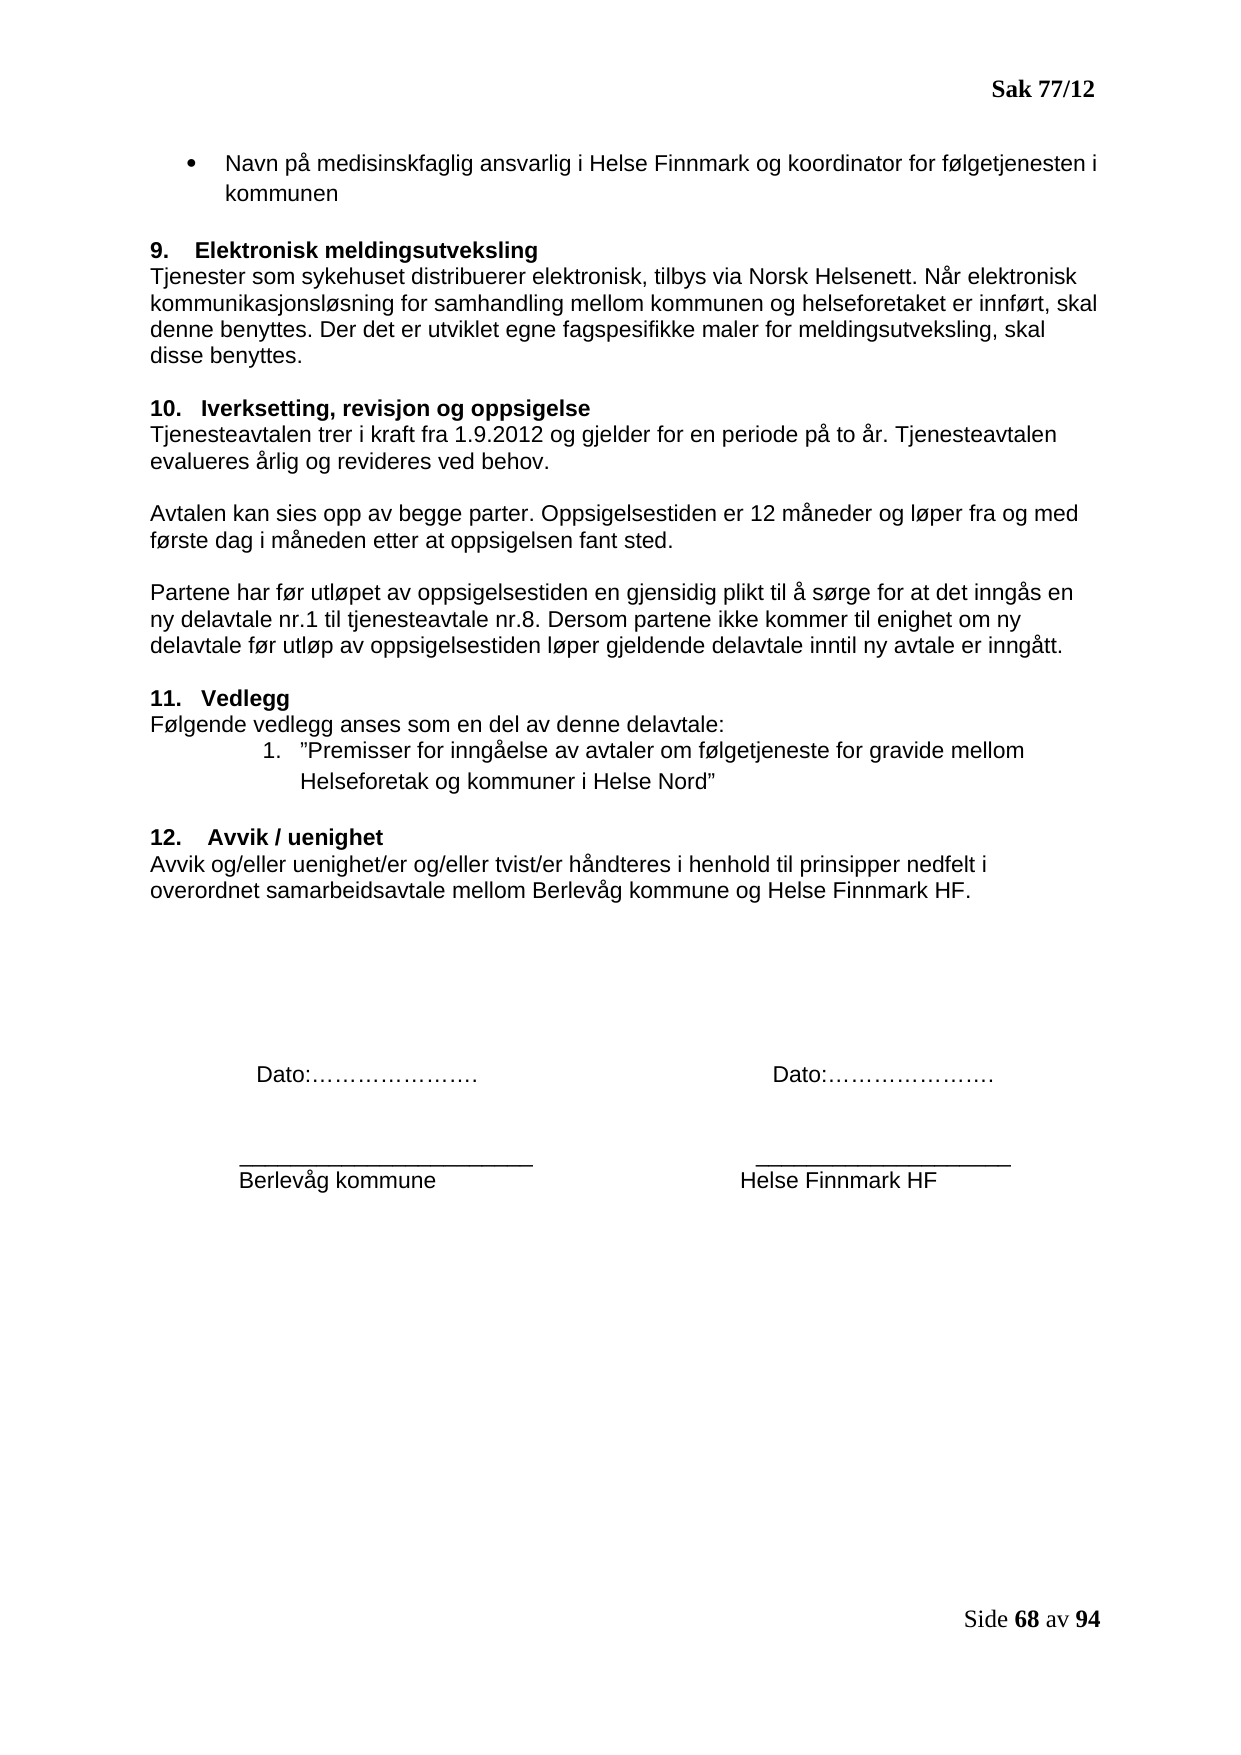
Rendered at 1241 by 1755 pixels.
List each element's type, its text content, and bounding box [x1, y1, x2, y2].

text Tjenester som sykehuset distribuerer elektronisk, tilbys via Norsk Helsenett. Når elektronisk kommunikasjonsløsning for samhandling mellom kommunen og helseforetaket er innført, skal denne benyttes. Der det er utviklet egne fagspesifikke maler for meldingsutveksling, skal disse benyttes. [150, 263, 1100, 368]
text 10. Iverksetting, revisjon og oppsigelse [150, 395, 1100, 421]
text 12. Avvik / uenighet [150, 824, 1100, 851]
text Avtalen kan sies opp av begge parter. Oppsigelsestiden er 12 måneder og løper fra og med første dag i måneden etter at oppsigelsen fant sted. [150, 500, 1100, 553]
text Dato:…………………. Dato:…………………. [150, 1061, 1100, 1088]
text Berlevåg kommune Helse Finnmark HF [150, 1167, 1100, 1193]
text _______________________ ____________________ [150, 1141, 1100, 1167]
text 11. Vedlegg [150, 685, 1100, 711]
text Tjenesteavtalen trer i kraft fra 1.9.2012 og gjelder for en periode på to år. Tjenesteavtalen evalueres årlig og revideres ved behov. [150, 421, 1100, 474]
text 9. Elektronisk meldingsutveksling [150, 237, 1100, 263]
text Partene har før utløpet av oppsigelsestiden en gjensidig plikt til å sørge for at det inngås en ny delavtale nr.1 til tjenesteavtale nr.8. Dersom partene ikke kommer til enighet om ny delavtale før utløp av oppsigelsestiden løper gjeldende delavtale inntil ny avtale er inngått. [150, 579, 1100, 658]
list ”Premisser for inngåelse av avtaler om følgetjeneste for gravide mellom Helseforetak og kommuner i Helse Nord” [262, 737, 1100, 794]
text Følgende vedlegg anses som en del av denne delavtale: [150, 711, 1100, 737]
list Navn på medisinskfaglig ansvarlig i Helse Finnmark og koordinator for følgetjenesten i kommunen [187, 150, 1100, 207]
text Avvik og/eller uenighet/er og/eller tvist/er håndteres i henhold til prinsipper nedfelt i overordnet samarbeidsavtale mellom Berlevåg kommune og Helse Finnmark HF. [150, 851, 1100, 903]
